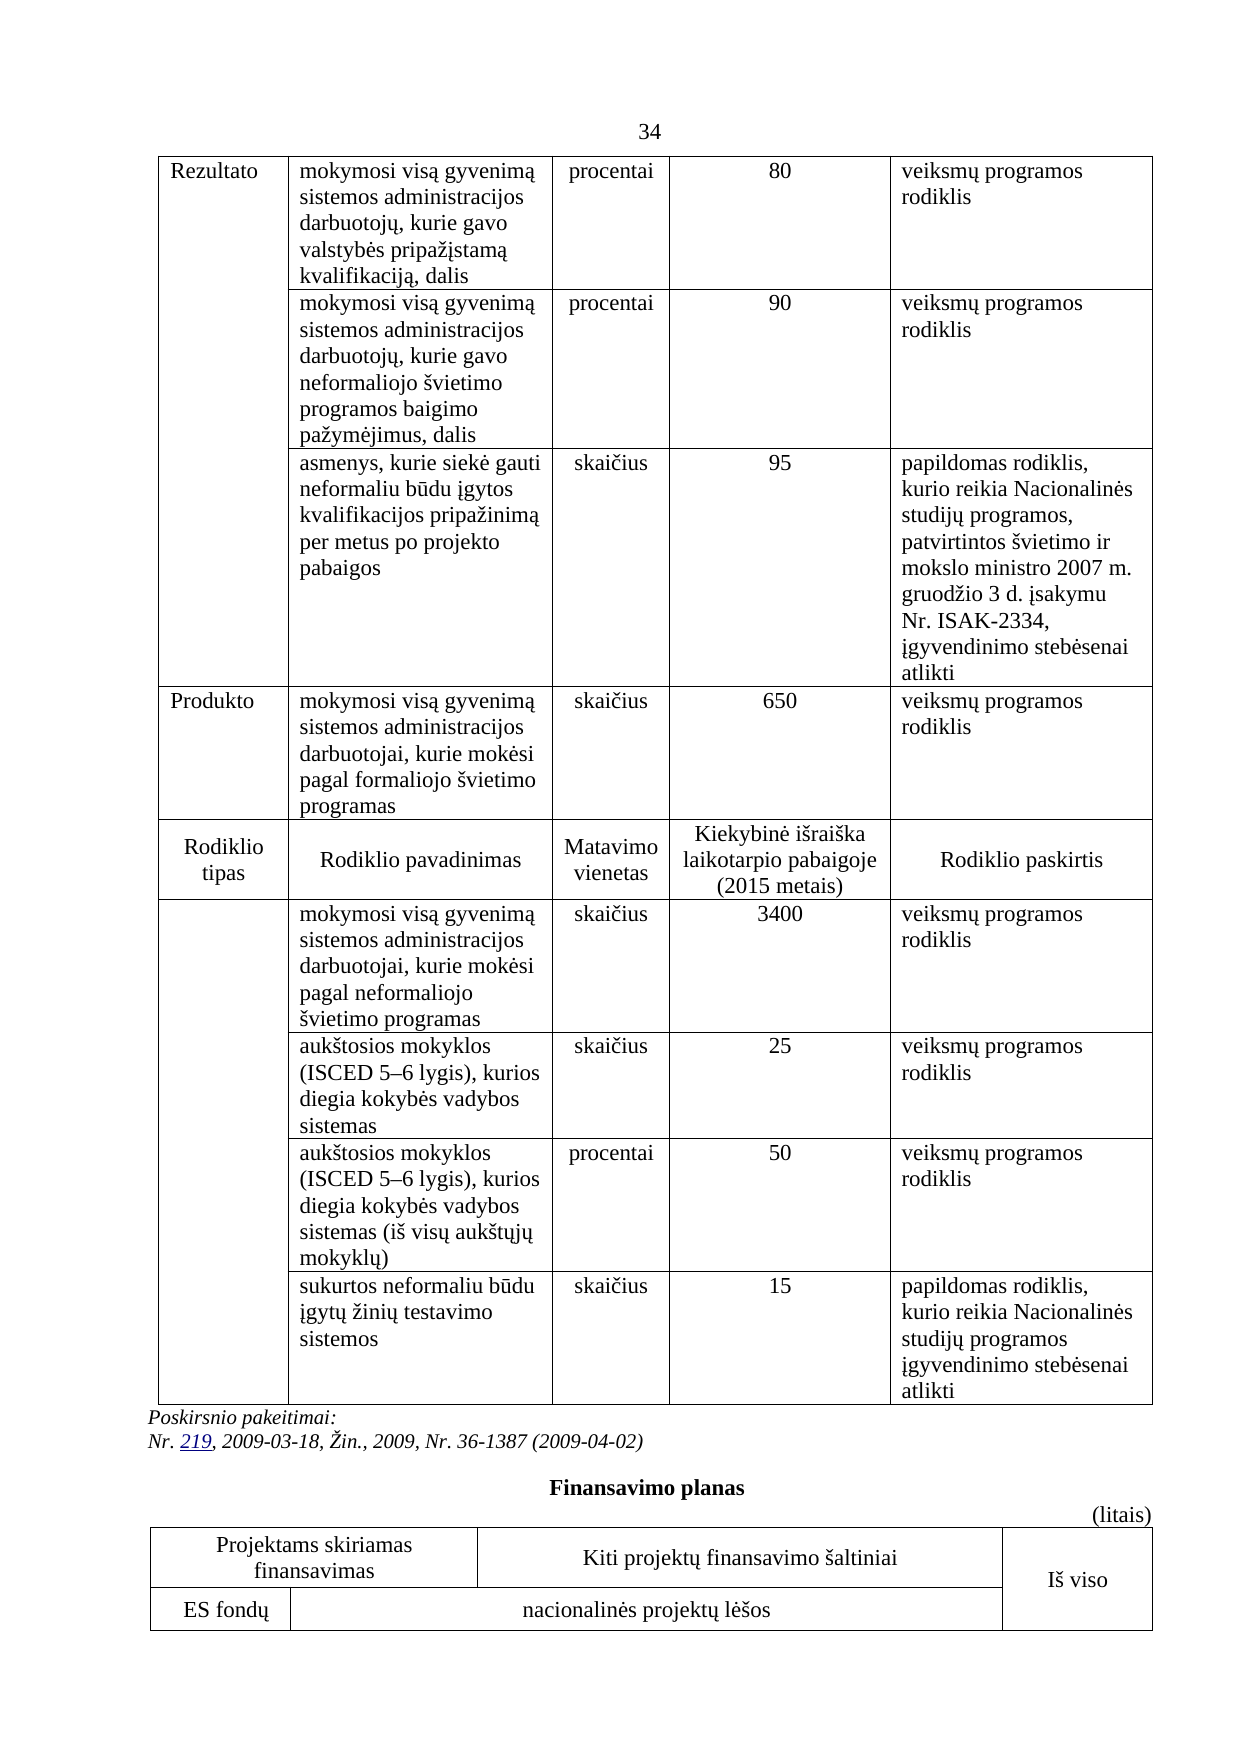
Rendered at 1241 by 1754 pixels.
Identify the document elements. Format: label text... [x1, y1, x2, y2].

table_cell Matavimo vienetas [553, 820, 669, 899]
table_cell veiksmų programos rodiklis [891, 157, 1152, 288]
table_cell skaičius [553, 900, 669, 1032]
table_cell papildomas rodiklis, kurio reikia Nacionalinės studijų programos, patvirtintos švietimo ir mokslo ministro 2007 m. gruodžio 3 d. įsakymu Nr. ISAK-2334, įgyvendinimo stebėsenai atlikti [891, 449, 1152, 686]
table_cell Kiekybinė išraiška laikotarpio pabaigoje (2015 metais) [670, 820, 890, 899]
table_header Projektams skiriamas finansavimas [151, 1528, 477, 1587]
table_cell mokymosi visą gyvenimą sistemos administracijos darbuotojų, kurie gavo neformaliojo švietimo programos baigimo pažymėjimus, dalis [289, 290, 552, 448]
table_cell 90 [670, 290, 890, 448]
table_cell 80 [670, 157, 890, 288]
table_cell veiksmų programos rodiklis [891, 687, 1152, 819]
text (litais) [148, 1501, 1152, 1527]
table_cell 50 [670, 1139, 890, 1271]
table_cell nacionalinės projektų lėšos [291, 1588, 1002, 1630]
table_cell 95 [670, 449, 890, 686]
table_cell papildomas rodiklis, kurio reikia Nacionalinės studijų programos įgyvendinimo stebėsenai atlikti [891, 1272, 1152, 1404]
table_cell skaičius [553, 1033, 669, 1138]
table_cell 3400 [670, 900, 890, 1032]
table_cell procentai [553, 157, 669, 288]
table_cell mokymosi visą gyvenimą sistemos administracijos darbuotojai, kurie mokėsi pagal formaliojo švietimo programas [289, 687, 552, 819]
table_cell aukštosios mokyklos (ISCED 5–6 lygis), kurios diegia kokybės vadybos sistemas [289, 1033, 552, 1138]
table_cell veiksmų programos rodiklis [891, 1139, 1152, 1271]
table_cell asmenys, kurie siekė gauti neformaliu būdu įgytos kvalifikacijos pripažinimą per metus po projekto pabaigos [289, 449, 552, 686]
table_cell ES fondų [151, 1588, 290, 1630]
table_cell [159, 900, 288, 1404]
table_cell veiksmų programos rodiklis [891, 900, 1152, 1032]
table_cell aukštosios mokyklos (ISCED 5–6 lygis), kurios diegia kokybės vadybos sistemas (iš visų aukštųjų mokyklų) [289, 1139, 552, 1271]
table_cell 650 [670, 687, 890, 819]
table_cell skaičius [553, 687, 669, 819]
table_cell mokymosi visą gyvenimą sistemos administracijos darbuotojų, kurie gavo valstybės pripažįstamą kvalifikaciją, dalis [289, 157, 552, 288]
text Nr. 219, 2009-03-18, Žin., 2009, Nr. 36-1387 (2009-04-02) [148, 1429, 1152, 1453]
table_cell Rodiklio pavadinimas [289, 820, 552, 899]
table_header Iš viso [1003, 1528, 1152, 1630]
table_cell 15 [670, 1272, 890, 1404]
table_cell skaičius [553, 1272, 669, 1404]
table_cell procentai [553, 290, 669, 448]
table_header Kiti projektų finansavimo šaltiniai [478, 1528, 1002, 1587]
table_cell veiksmų programos rodiklis [891, 290, 1152, 448]
table_cell skaičius [553, 449, 669, 686]
table_cell Rodiklio tipas [159, 820, 288, 899]
table_cell sukurtos neformaliu būdu įgytų žinių testavimo sistemos [289, 1272, 552, 1404]
table_cell Rezultato [159, 157, 288, 686]
text Finansavimo planas [148, 1474, 1152, 1501]
text Poskirsnio pakeitimai: [148, 1405, 1152, 1429]
table_cell 25 [670, 1033, 890, 1138]
table_cell veiksmų programos rodiklis [891, 1033, 1152, 1138]
table_cell Rodiklio paskirtis [891, 820, 1152, 899]
table_cell procentai [553, 1139, 669, 1271]
table_cell Produkto [159, 687, 288, 819]
table_cell mokymosi visą gyvenimą sistemos administracijos darbuotojai, kurie mokėsi pagal neformaliojo švietimo programas [289, 900, 552, 1032]
